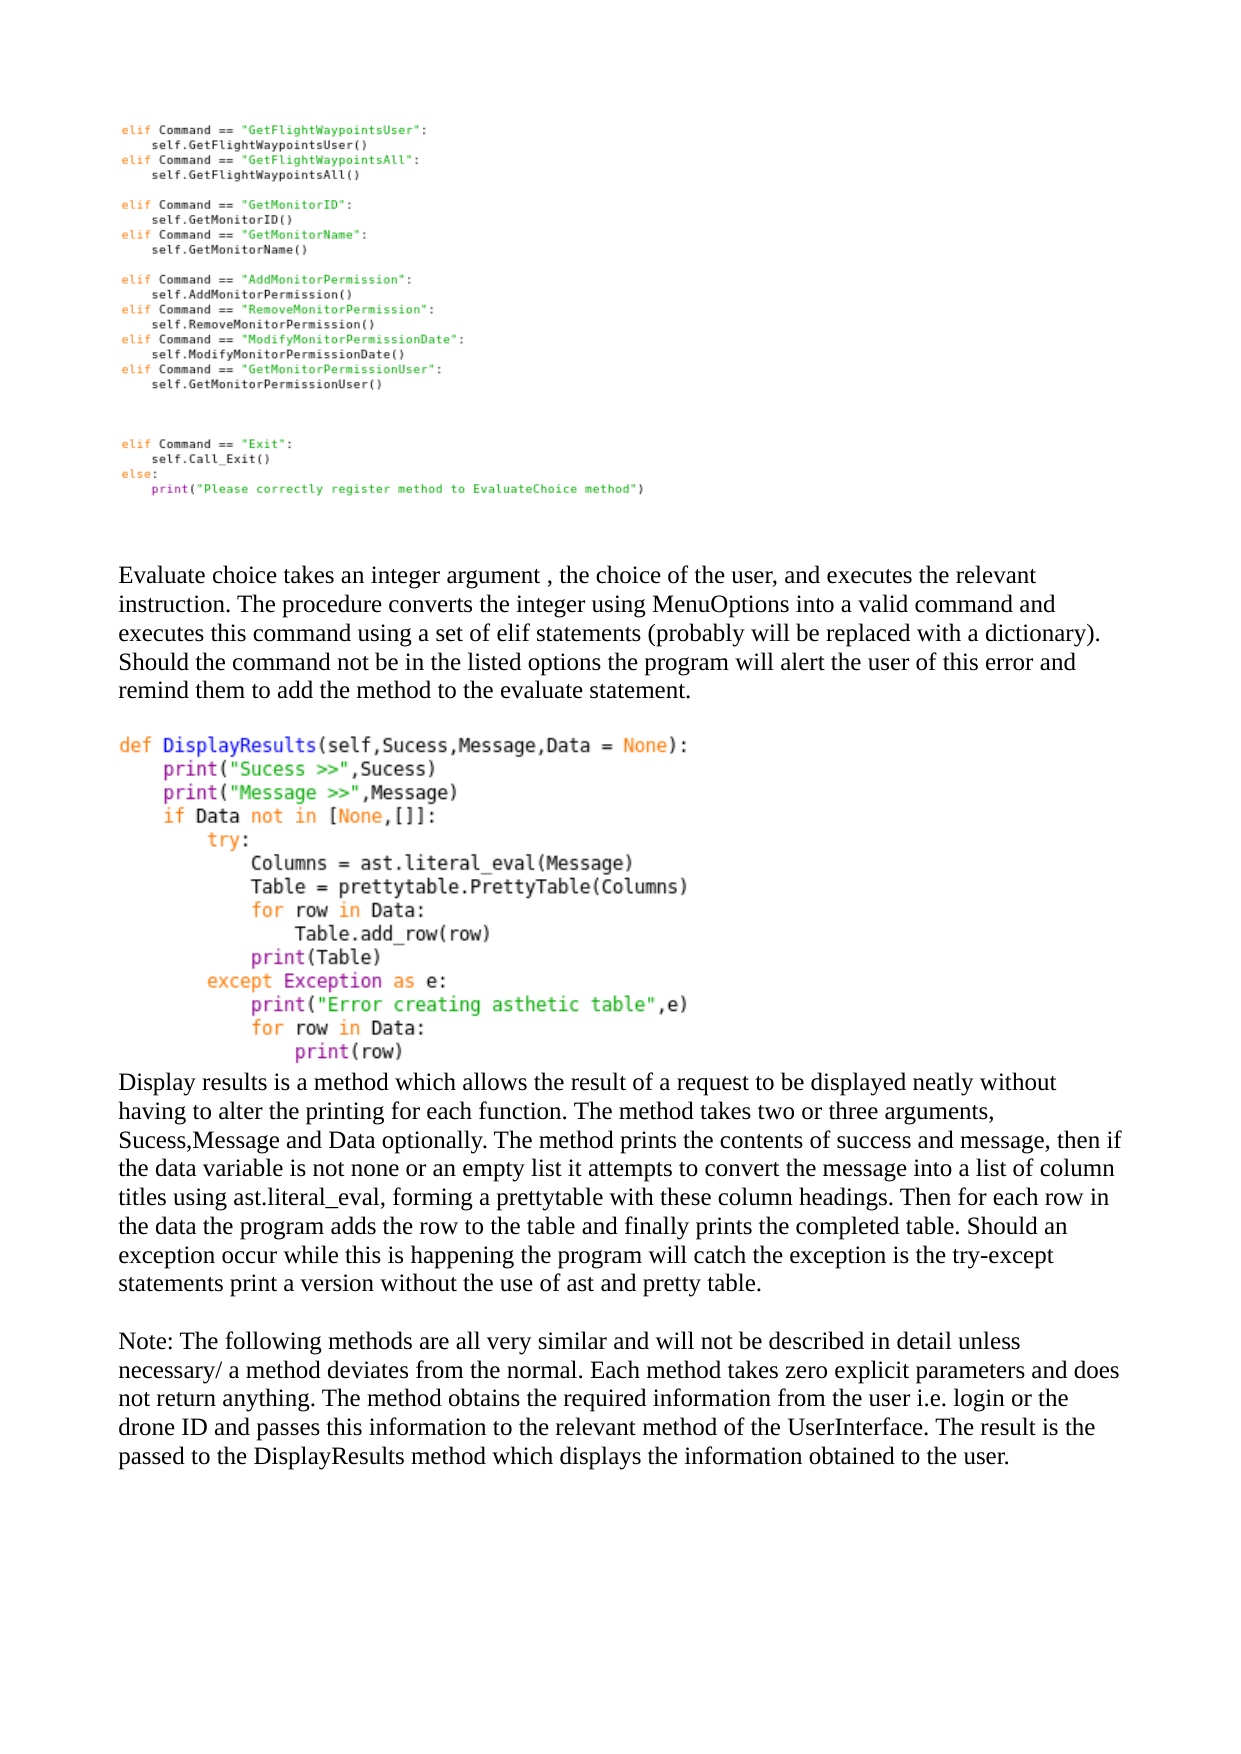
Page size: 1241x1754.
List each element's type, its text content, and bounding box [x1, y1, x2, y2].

picture [118, 118, 655, 503]
text Note: The following methods are all very similar and will not be described in detail unless necessary/ a method deviates from the normal. Each method takes zero explicit parameters and does not return anything. The method obtains the required information from the user i.e. login or the drone ID and passes this information to the relevant method of the UserInterface. The result is the passed to the DisplayResults method which displays the information obtained to the user. [118, 1326, 1122, 1470]
text Evaluate choice takes an integer argument , the choice of the user, and executes the relevant instruction. The procedure converts the integer using MenuOptions into a valid command and executes this command using a set of elif statements (probably will be replaced with a dictionary). [118, 560, 1122, 647]
text Should the command not be in the listed options the program will alert the user of this error and remind them to add the method to the evaluate statement. [118, 647, 1122, 704]
picture [118, 732, 704, 1068]
text Display results is a method which allows the result of a request to be displayed neatly without having to alter the printing for each function. The method takes two or three arguments, Sucess,Message and Data optionally. The method prints the contents of success and message, then if the data variable is not none or an empty list it attempts to convert the message into a list of column titles using ast.literal_eval, forming a prettytable with these column headings. Then for each row in the data the program adds the row to the table and finally prints the completed table. Should an exception occur while this is happening the program will catch the exception is the try-except statements print a version without the use of ast and pretty table. [118, 733, 1122, 1297]
